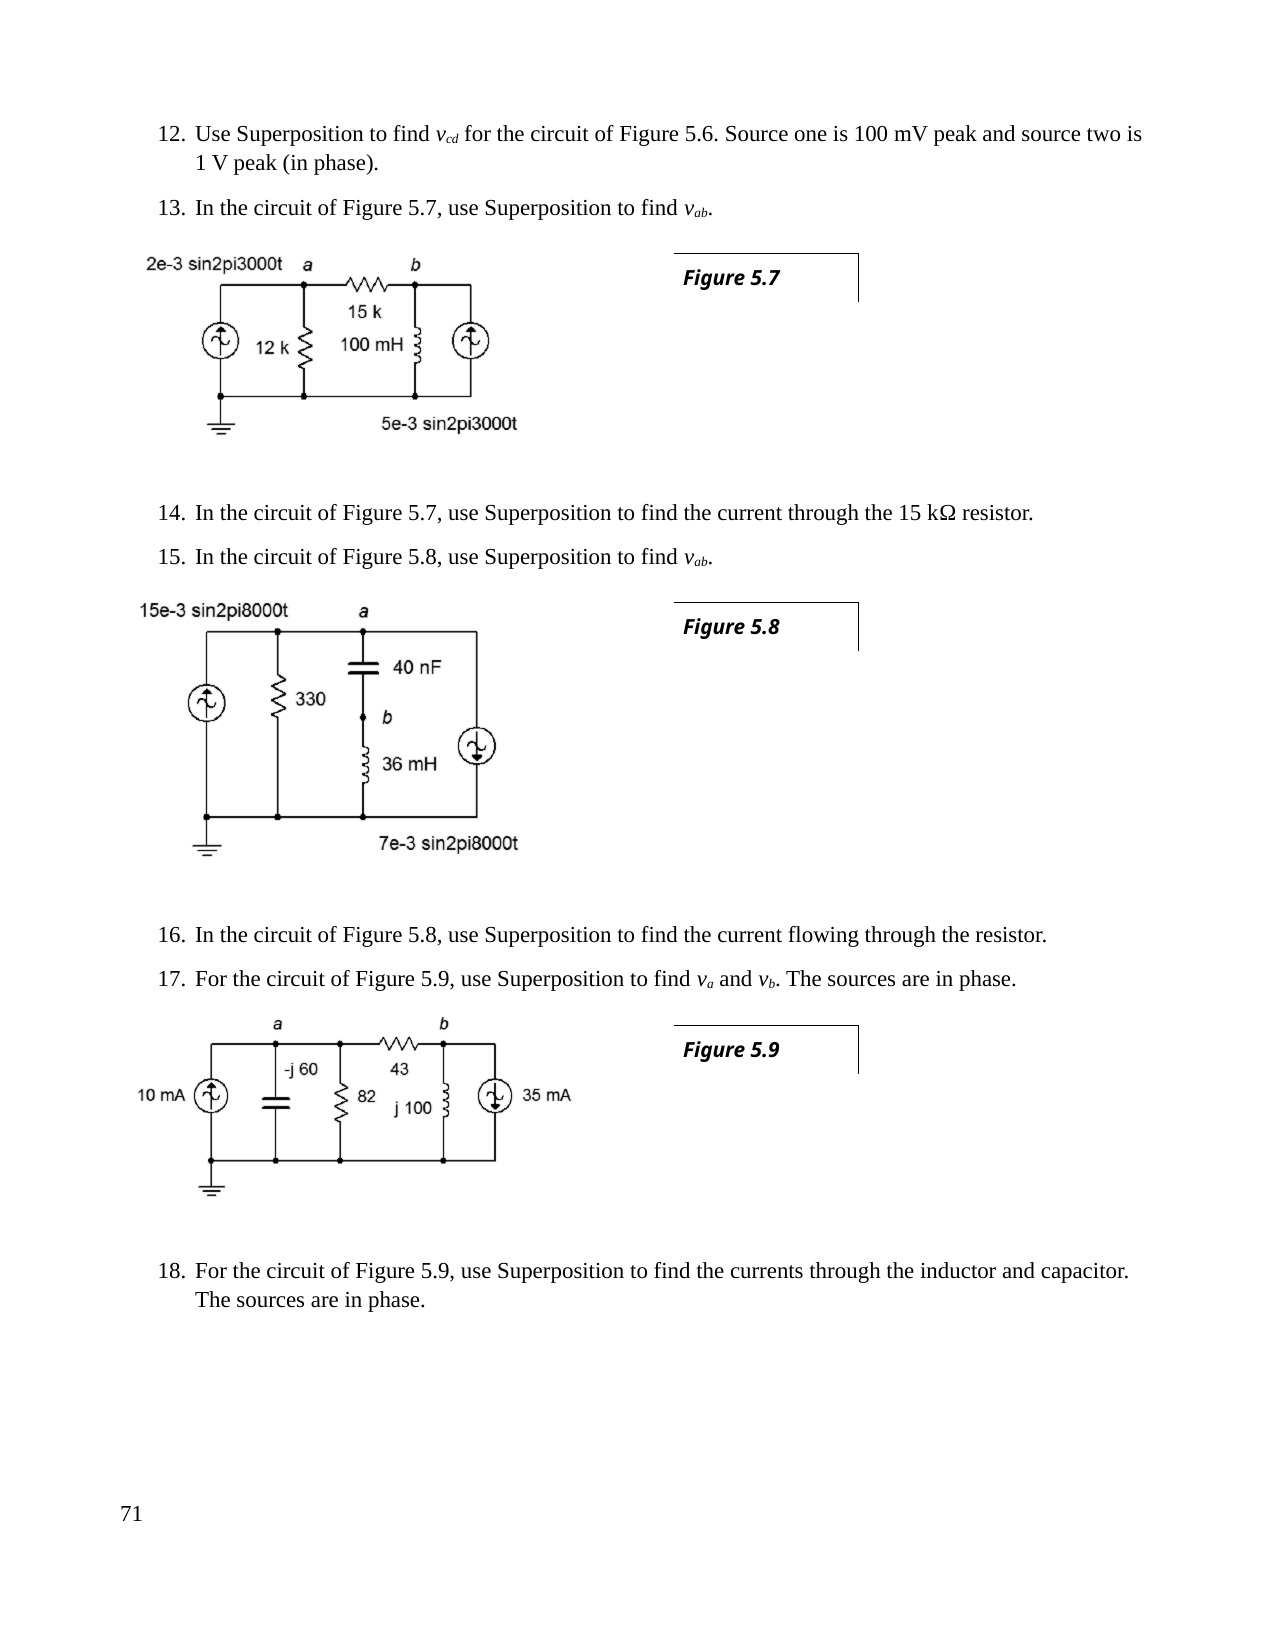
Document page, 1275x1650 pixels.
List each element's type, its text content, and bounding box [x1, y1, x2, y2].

list For the circuit of Figure 5.9, use Superposition to find the currents through the inductor and capacitor. The sources are in phase. [157, 1257, 1155, 1312]
list Use Superposition to find vcd for the circuit of Figure 5.6. Source one is 100 mV peak and source two is 1 V peak (in phase). [157, 120, 1155, 176]
list In the circuit of Figure 5.8, use Superposition to find the current flowing through the resistor. [157, 921, 1155, 947]
picture [128, 587, 534, 877]
picture [129, 1010, 580, 1213]
picture [126, 238, 532, 455]
list In the circuit of Figure 5.8, use Superposition to find vab. [157, 543, 1155, 569]
list For the circuit of Figure 5.9, use Superposition to find va and vb. The sources are in phase. [157, 966, 1155, 992]
text Figure 5.9 [683, 1035, 849, 1063]
text Figure 5.7 [683, 263, 849, 291]
list In the circuit of Figure 5.7, use Superposition to find vab. [157, 194, 1155, 220]
list In the circuit of Figure 5.7, use Superposition to find the current through the 15 kΩ resistor. [157, 498, 1155, 525]
text Figure 5.8 [683, 612, 849, 641]
